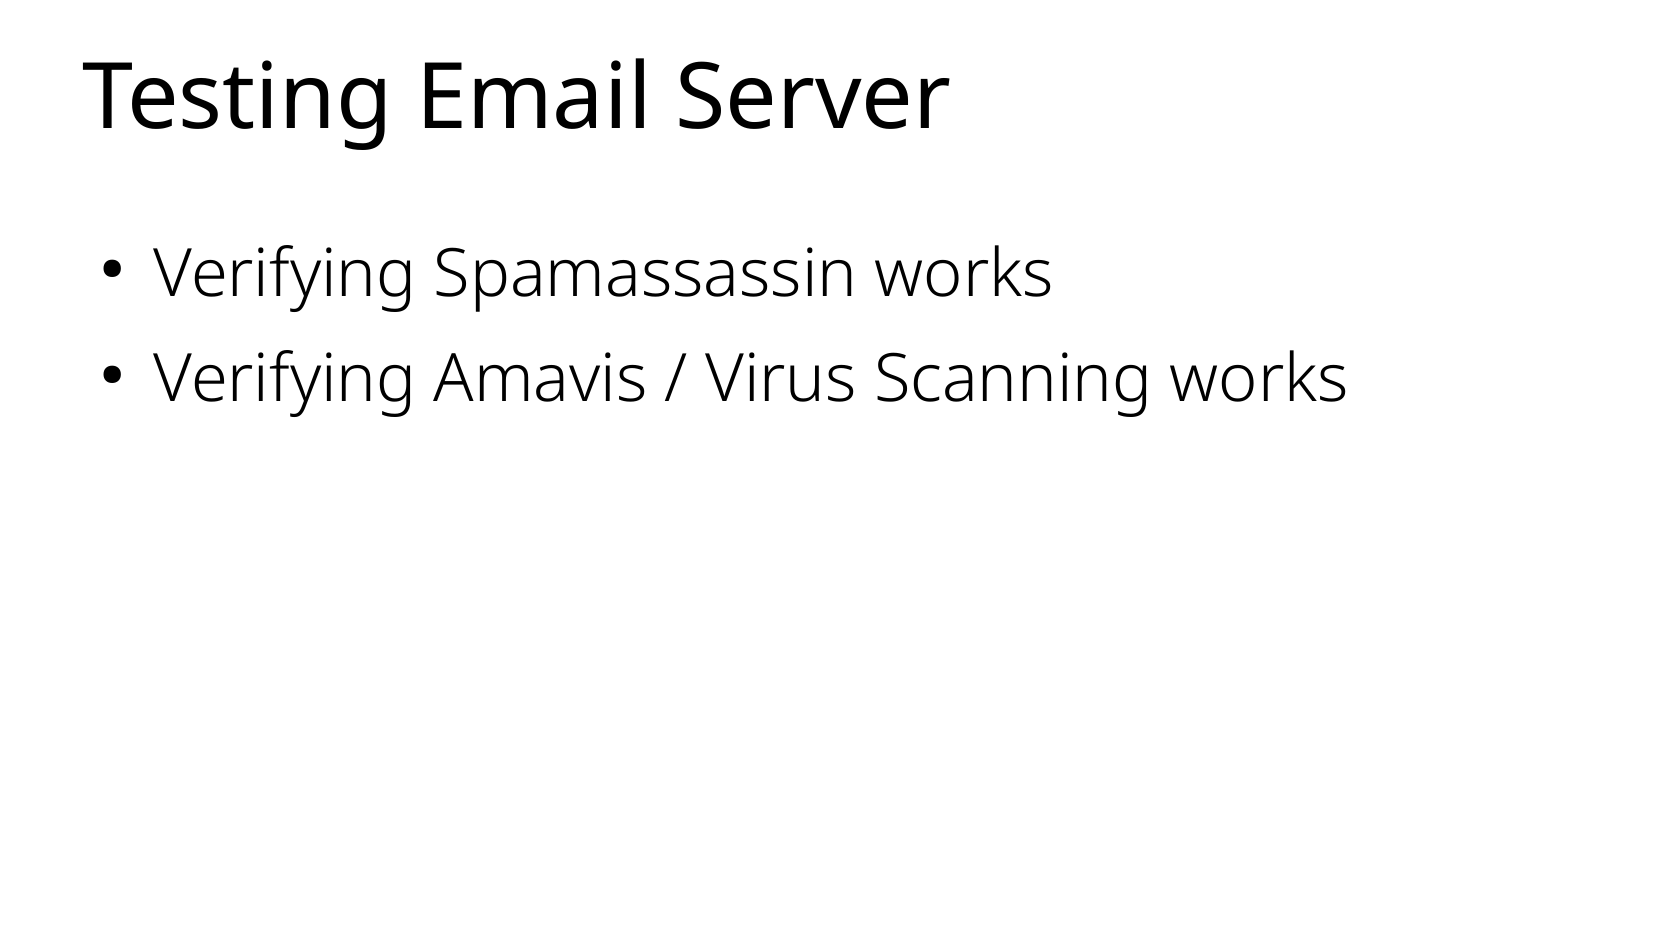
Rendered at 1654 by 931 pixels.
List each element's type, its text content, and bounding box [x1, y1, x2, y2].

title Testing Email Server [82, 37, 1571, 150]
list Verifying Spamassassin works Verifying Amavis / Virus Scanning works [82, 224, 1571, 825]
